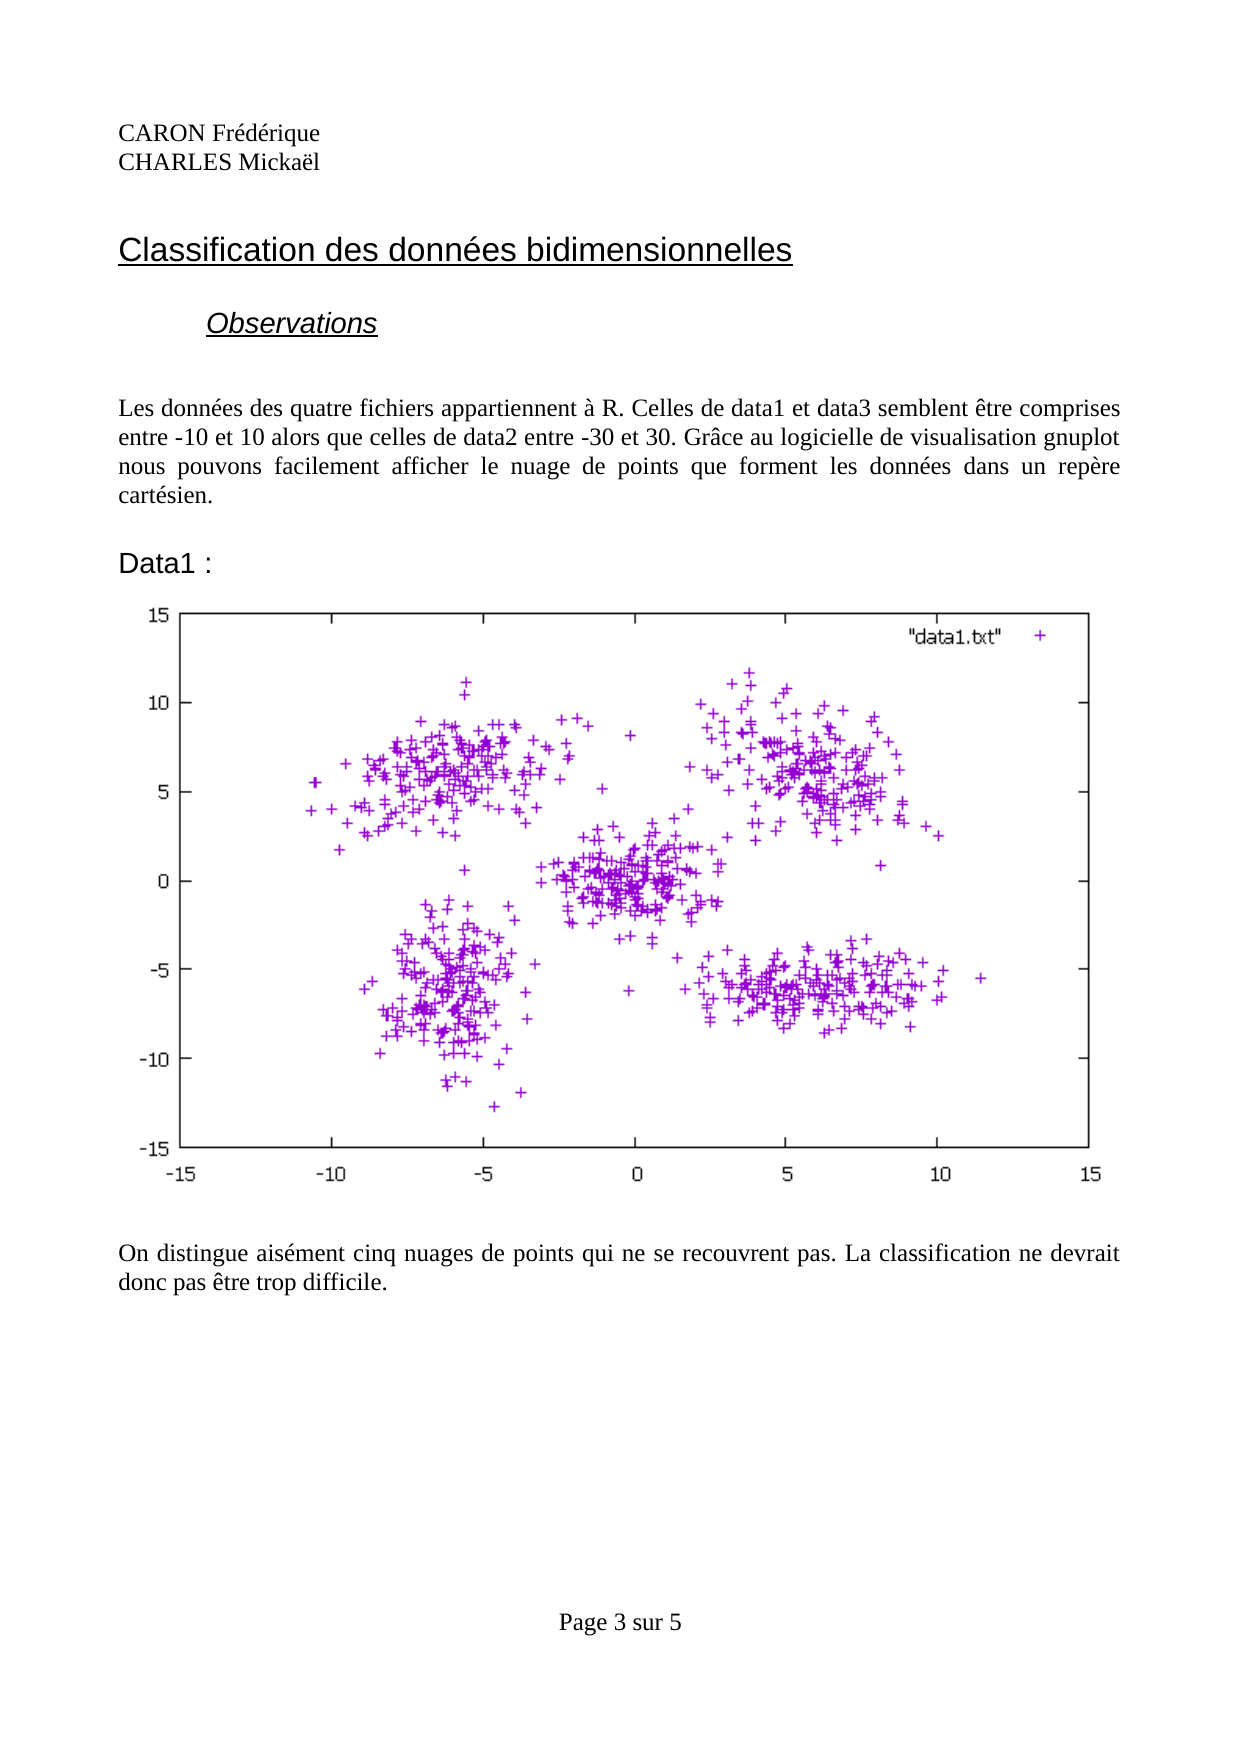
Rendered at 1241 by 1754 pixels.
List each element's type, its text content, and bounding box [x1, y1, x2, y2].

picture [120, 592, 1121, 1197]
text On distingue aisément cinq nuages de points qui ne se recouvrent pas. La classification ne devrait donc pas être trop difficile. [118, 1238, 1122, 1296]
text Les données des quatre fichiers appartiennent à R. Celles de data1 et data3 semblent être comprises entre -10 et 10 alors que celles de data2 entre -30 et 30. Grâce au logicielle de visualisation gnuplot nous pouvons facilement afficher le nuage de points que forment les données dans un repère cartésien. [118, 393, 1122, 508]
subtitle Classification des données bidimensionnelles [118, 230, 1122, 269]
subtitle Observations [206, 306, 1122, 340]
subtitle Data1 : [118, 546, 1122, 579]
